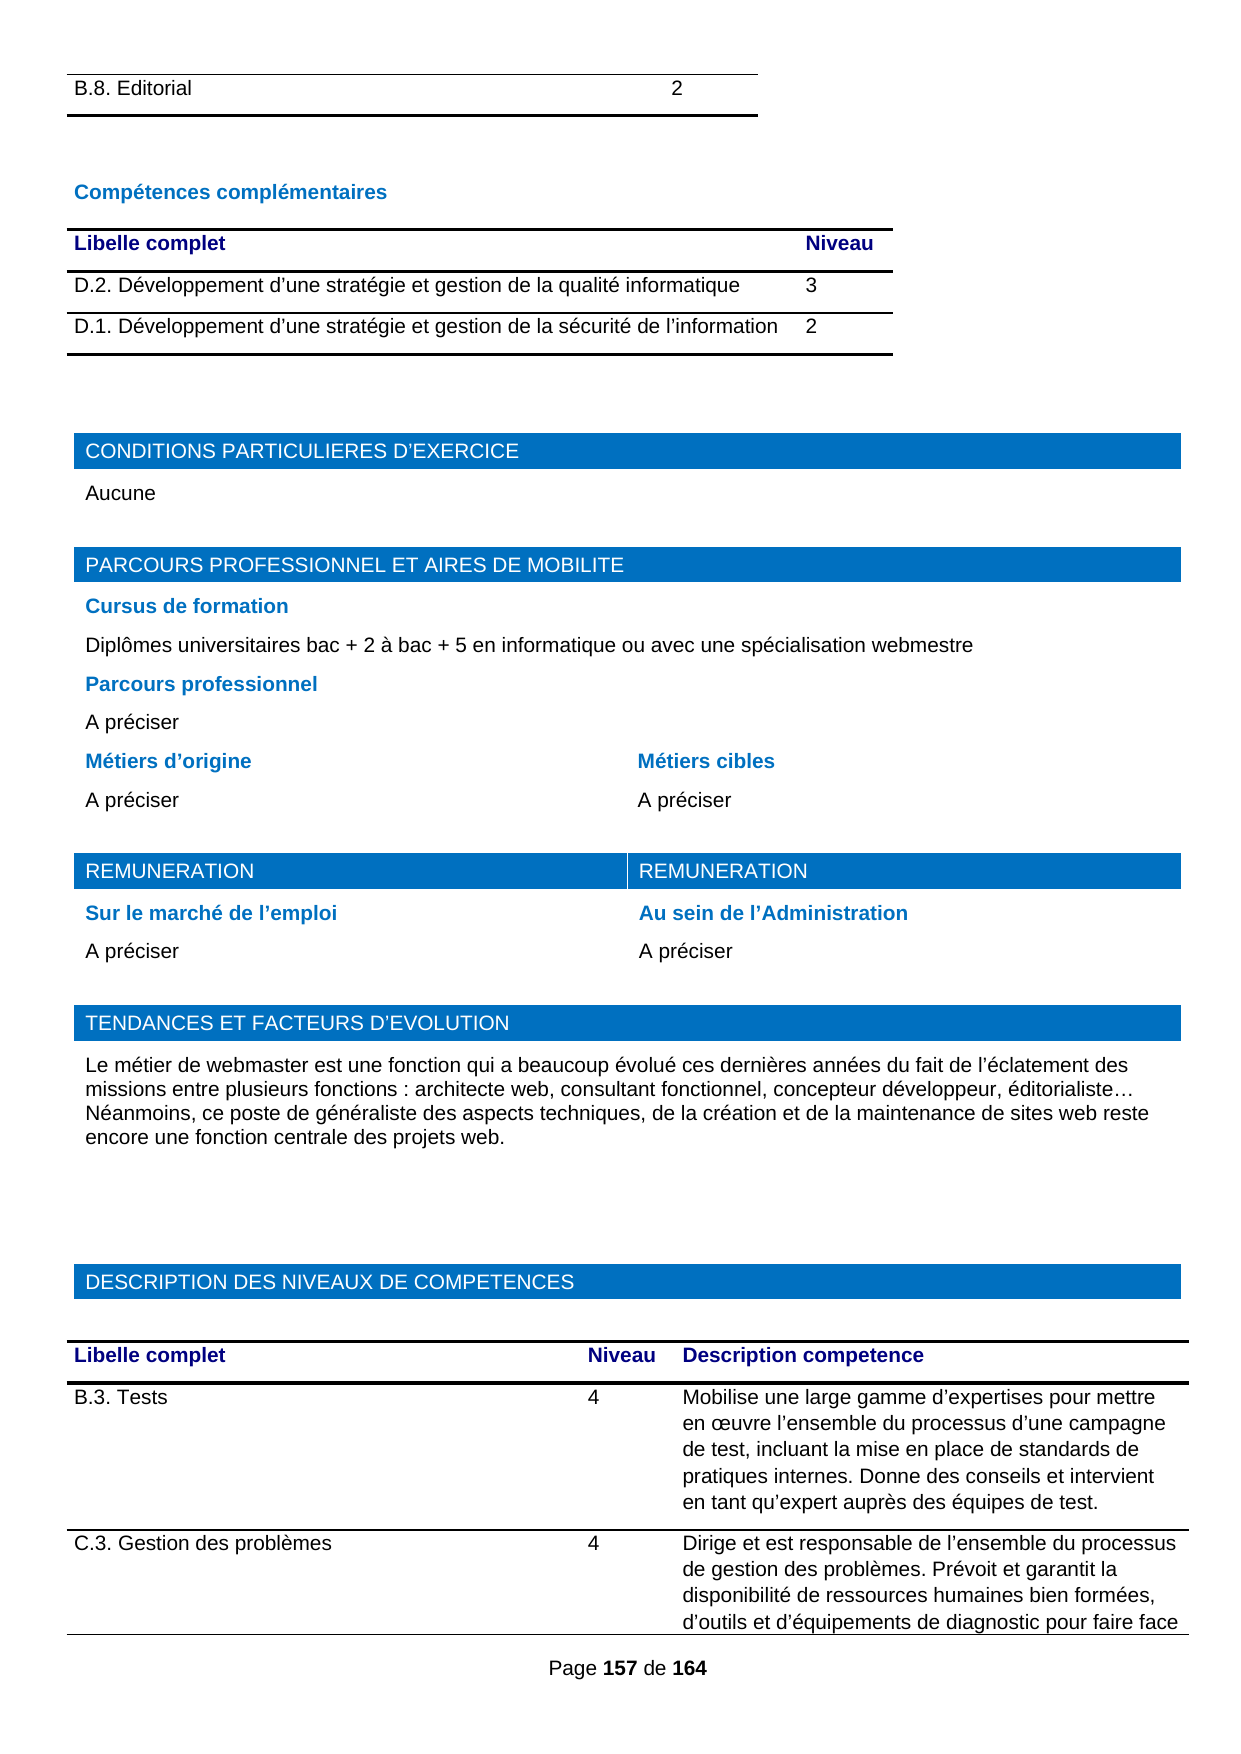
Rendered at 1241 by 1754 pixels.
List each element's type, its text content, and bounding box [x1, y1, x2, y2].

table_cell Sur le marché de l’emploi [74, 889, 627, 928]
table_cell [74, 1299, 1179, 1339]
table_cell B.3. Tests [67, 1385, 580, 1529]
table_header Niveau [580, 1343, 675, 1381]
table_header TENDANCES ET FACTEURS D’EVOLUTION [74, 1005, 1181, 1041]
table_cell Aucune [74, 469, 1179, 508]
table_header Libelle complet [67, 1343, 580, 1381]
table_cell 2 [798, 314, 893, 352]
table_header REMUNERATION [74, 853, 627, 889]
table_header DESCRIPTION DES NIVEAUX DE COMPETENCES [74, 1264, 1181, 1299]
table_cell 3 [798, 273, 893, 312]
table_cell Cursus de formation [74, 583, 1179, 621]
table_cell Métiers d’origine [74, 737, 626, 776]
table_header PARCOURS PROFESSIONNEL ET AIRES DE MOBILITE [74, 547, 1181, 582]
table_cell Diplômes universitaires bac + 2 à bac + 5 en informatique ou avec une spécialisation webmestre [74, 621, 1179, 660]
table_header Libelle complet [67, 231, 798, 270]
table_cell Parcours professionnel [74, 660, 1179, 698]
table_cell 4 [580, 1531, 675, 1633]
table_header Description competence [675, 1343, 1189, 1381]
table_cell B.8. Editorial [67, 75, 664, 114]
table_cell A préciser [626, 776, 1179, 814]
text Compétences complémentaires [74, 180, 1181, 204]
table_cell A préciser [74, 776, 626, 814]
table_cell 4 [580, 1385, 675, 1529]
table_cell Dirige et est responsable de l’ensemble du processus de gestion des problèmes. Prévoit et garantit la disponibilité de ressources humaines bien formées, d’outils et d’équipements de diagnostic pour faire face [675, 1531, 1189, 1633]
table_cell A préciser [74, 698, 1179, 737]
table_cell Métiers cibles [626, 737, 1179, 776]
table_cell D.2. Développement d’une stratégie et gestion de la qualité informatique [67, 273, 798, 312]
table_cell C.3. Gestion des problèmes [67, 1531, 580, 1633]
table_cell A préciser [628, 928, 1181, 966]
table_cell Mobilise une large gamme d’expertises pour mettre en œuvre l’ensemble du processus d’une campagne de test, incluant la mise en place de standards de pratiques internes. Donne des conseils et intervient en tant qu’expert auprès des équipes de test. [675, 1385, 1189, 1529]
table_cell D.1. Développement d’une stratégie et gestion de la sécurité de l’information [67, 314, 798, 352]
table_cell 2 [664, 75, 758, 114]
table_cell A préciser [74, 928, 627, 966]
table_header REMUNERATION [628, 853, 1181, 889]
table_header CONDITIONS PARTICULIERES D’EXERCICE [74, 433, 1181, 469]
table_cell Le métier de webmaster est une fonction qui a beaucoup évolué ces dernières années du fait de l’éclatement des missions entre plusieurs fonctions : architecte web, consultant fonctionnel, concepteur développeur, éditorialiste… Néanmoins, ce poste de généraliste des aspects techniques, de la création et de la maintenance de sites web reste encore une fonction centrale des projets web. [74, 1041, 1179, 1175]
table_cell Au sein de l’Administration [628, 889, 1181, 928]
table_header Niveau [798, 231, 893, 270]
